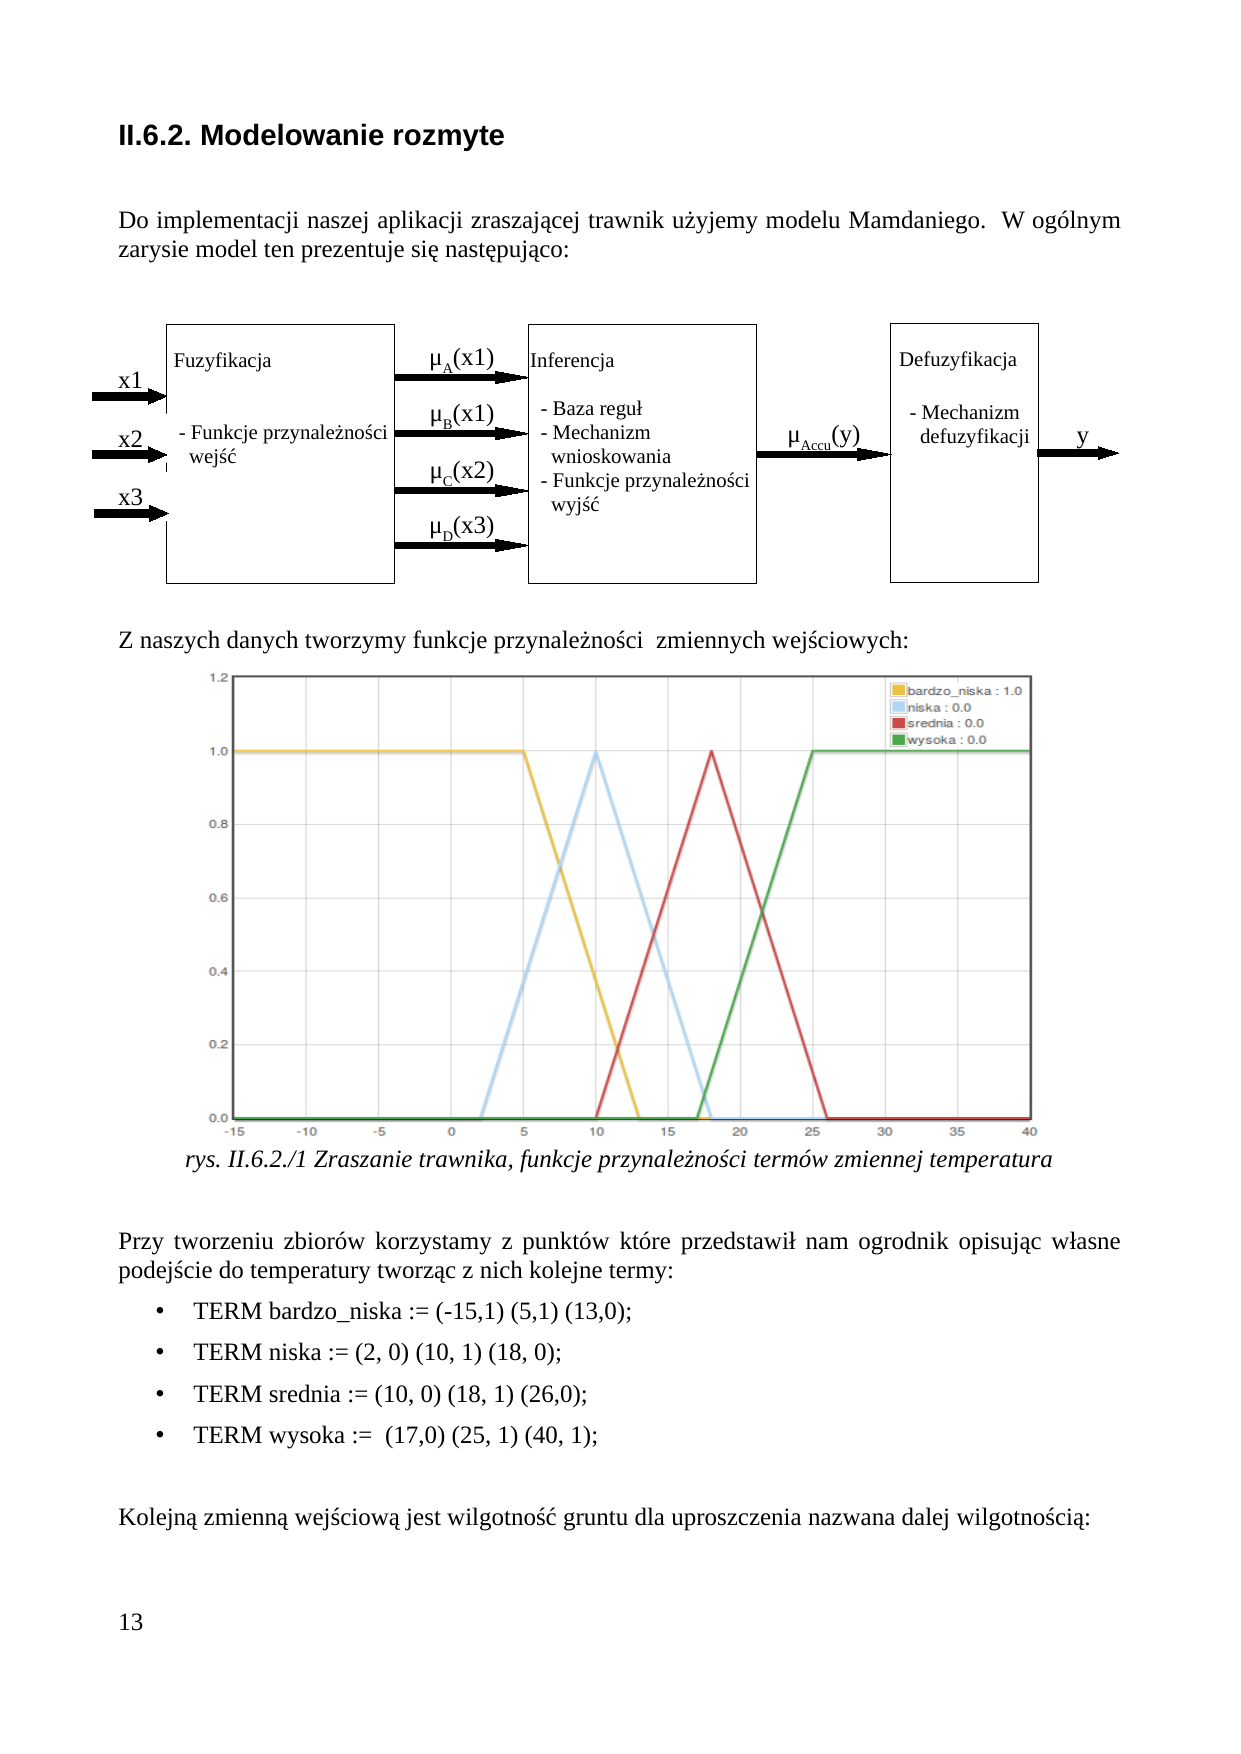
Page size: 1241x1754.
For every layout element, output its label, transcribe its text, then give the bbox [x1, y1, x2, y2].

picture [190, 666, 1050, 1144]
subtitle Modelowanie rozmyte [118, 118, 1122, 152]
text Z naszych danych tworzymy funkcje przynależności zmiennych wejściowych: [118, 625, 1122, 654]
text Do implementacji naszej aplikacji zraszającej trawnik użyjemy modelu Mamdaniego. W ogólnym zarysie model ten prezentuje się następująco: [118, 206, 1122, 263]
text Przy tworzeniu zbiorów korzystamy z punktów które przedstawił nam ogrodnik opisując własne podejście do temperatury tworząc z nich kolejne termy: [118, 1226, 1122, 1284]
list TERM bardzo_niska := (-15,1) (5,1) (13,0); [156, 1296, 1122, 1325]
list TERM wysoka := (17,0) (25, 1) (40, 1); [156, 1420, 1122, 1449]
list TERM niska := (2, 0) (10, 1) (18, 0); [156, 1337, 1122, 1366]
text Kolejną zmienną wejściową jest wilgotność gruntu dla uproszczenia nazwana dalej wilgotnością: [118, 1502, 1122, 1531]
text rys. II.6.2./1 Zraszanie trawnika, funkcje przynależności termów zmiennej temperatura [118, 1144, 1122, 1172]
list TERM srednia := (10, 0) (18, 1) (26,0); [156, 1379, 1122, 1407]
